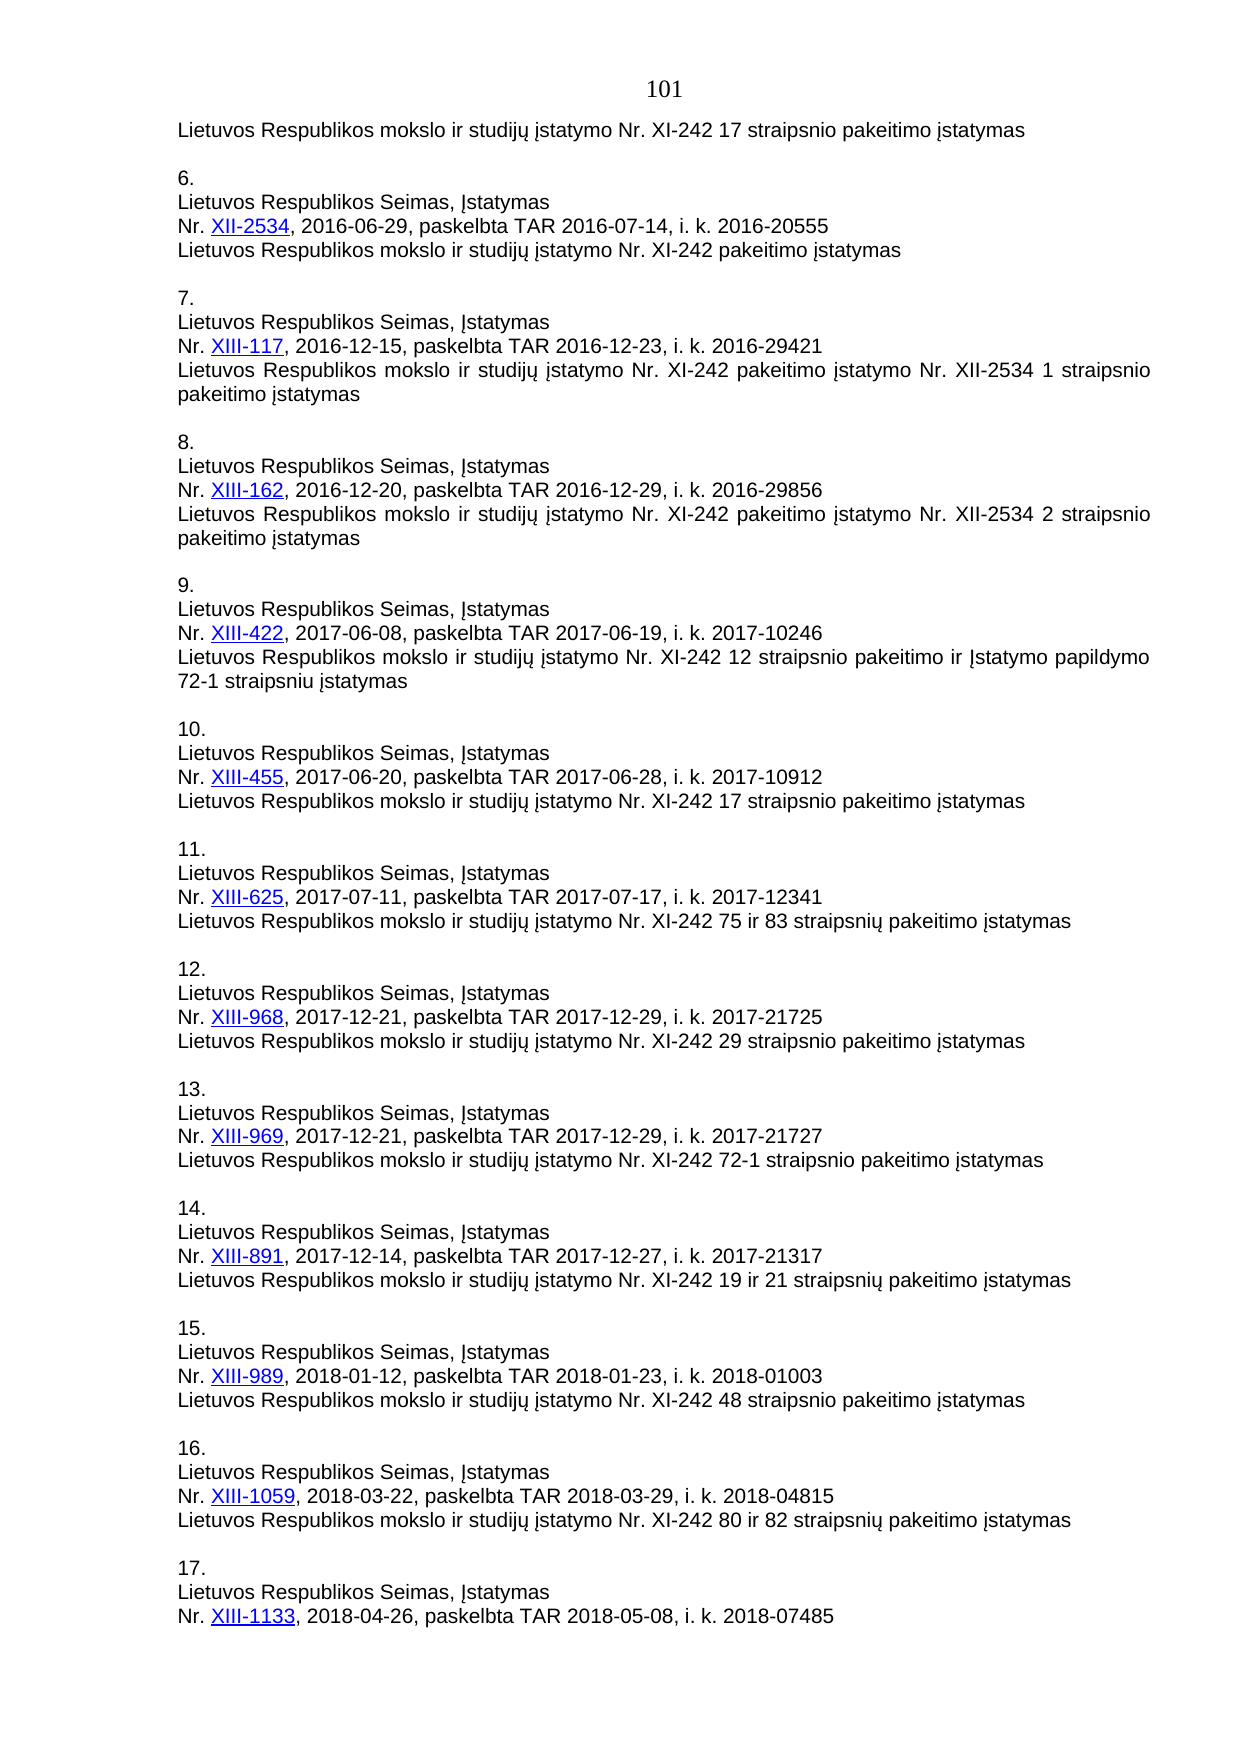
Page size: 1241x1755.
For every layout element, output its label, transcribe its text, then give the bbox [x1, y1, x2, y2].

text Nr. XIII-455, 2017-06-20, paskelbta TAR 2017-06-28, i. k. 2017-10912 [177, 765, 1152, 789]
text Lietuvos Respublikos Seimas, Įstatymas [177, 1460, 1152, 1484]
text Nr. XIII-625, 2017-07-11, paskelbta TAR 2017-07-17, i. k. 2017-12341 [177, 885, 1152, 909]
text Lietuvos Respublikos Seimas, Įstatymas [177, 1100, 1152, 1124]
text Lietuvos Respublikos Seimas, Įstatymas [177, 1220, 1152, 1244]
text Lietuvos Respublikos Seimas, Įstatymas [177, 190, 1152, 214]
text Lietuvos Respublikos mokslo ir studijų įstatymo Nr. XI-242 17 straipsnio pakeitimo įstatymas [177, 789, 1152, 813]
text Nr. XIII-117, 2016-12-15, paskelbta TAR 2016-12-23, i. k. 2016-29421 [177, 334, 1152, 358]
text 16. [177, 1436, 1152, 1460]
text Nr. XIII-891, 2017-12-14, paskelbta TAR 2017-12-27, i. k. 2017-21317 [177, 1244, 1152, 1268]
text Lietuvos Respublikos Seimas, Įstatymas [177, 453, 1152, 477]
text Lietuvos Respublikos Seimas, Įstatymas [177, 310, 1152, 334]
text Lietuvos Respublikos mokslo ir studijų įstatymo Nr. XI-242 80 ir 82 straipsnių pakeitimo įstatymas [177, 1508, 1152, 1532]
text Lietuvos Respublikos mokslo ir studijų įstatymo Nr. XI-242 pakeitimo įstatymo Nr. XII-2534 1 straipsnio pakeitimo įstatymas [177, 358, 1152, 406]
text 6. [177, 166, 1152, 190]
text 8. [177, 429, 1152, 453]
text 9. [177, 573, 1152, 597]
text Nr. XIII-969, 2017-12-21, paskelbta TAR 2017-12-29, i. k. 2017-21727 [177, 1124, 1152, 1148]
text 7. [177, 286, 1152, 310]
text Lietuvos Respublikos Seimas, Įstatymas [177, 981, 1152, 1004]
text 13. [177, 1076, 1152, 1100]
text Nr. XIII-1059, 2018-03-22, paskelbta TAR 2018-03-29, i. k. 2018-04815 [177, 1484, 1152, 1508]
text Lietuvos Respublikos Seimas, Įstatymas [177, 741, 1152, 765]
text 10. [177, 717, 1152, 741]
text Lietuvos Respublikos Seimas, Įstatymas [177, 1579, 1152, 1603]
text Lietuvos Respublikos mokslo ir studijų įstatymo Nr. XI-242 75 ir 83 straipsnių pakeitimo įstatymas [177, 909, 1152, 933]
text Nr. XII-2534, 2016-06-29, paskelbta TAR 2016-07-14, i. k. 2016-20555 [177, 214, 1152, 238]
text Nr. XIII-422, 2017-06-08, paskelbta TAR 2017-06-19, i. k. 2017-10246 [177, 621, 1152, 645]
text Lietuvos Respublikos mokslo ir studijų įstatymo Nr. XI-242 48 straipsnio pakeitimo įstatymas [177, 1388, 1152, 1412]
text Lietuvos Respublikos mokslo ir studijų įstatymo Nr. XI-242 72-1 straipsnio pakeitimo įstatymas [177, 1148, 1152, 1172]
text Nr. XIII-1133, 2018-04-26, paskelbta TAR 2018-05-08, i. k. 2018-07485 [177, 1603, 1152, 1627]
text Lietuvos Respublikos Seimas, Įstatymas [177, 861, 1152, 885]
text Lietuvos Respublikos mokslo ir studijų įstatymo Nr. XI-242 pakeitimo įstatymo Nr. XII-2534 2 straipsnio pakeitimo įstatymas [177, 501, 1152, 549]
text Nr. XIII-989, 2018-01-12, paskelbta TAR 2018-01-23, i. k. 2018-01003 [177, 1364, 1152, 1388]
text Lietuvos Respublikos mokslo ir studijų įstatymo Nr. XI-242 19 ir 21 straipsnių pakeitimo įstatymas [177, 1268, 1152, 1292]
text Lietuvos Respublikos mokslo ir studijų įstatymo Nr. XI-242 12 straipsnio pakeitimo ir Įstatymo papildymo 72-1 straipsniu įstatymas [177, 645, 1152, 693]
text 14. [177, 1196, 1152, 1220]
text 12. [177, 957, 1152, 981]
text Nr. XIII-968, 2017-12-21, paskelbta TAR 2017-12-29, i. k. 2017-21725 [177, 1004, 1152, 1028]
text Lietuvos Respublikos Seimas, Įstatymas [177, 1340, 1152, 1364]
text 15. [177, 1316, 1152, 1340]
text Lietuvos Respublikos mokslo ir studijų įstatymo Nr. XI-242 pakeitimo įstatymas [177, 238, 1152, 262]
text Lietuvos Respublikos mokslo ir studijų įstatymo Nr. XI-242 17 straipsnio pakeitimo įstatymas [177, 118, 1152, 142]
text Lietuvos Respublikos Seimas, Įstatymas [177, 597, 1152, 621]
text Lietuvos Respublikos mokslo ir studijų įstatymo Nr. XI-242 29 straipsnio pakeitimo įstatymas [177, 1028, 1152, 1052]
text Nr. XIII-162, 2016-12-20, paskelbta TAR 2016-12-29, i. k. 2016-29856 [177, 477, 1152, 501]
text 11. [177, 837, 1152, 861]
text 17. [177, 1556, 1152, 1579]
